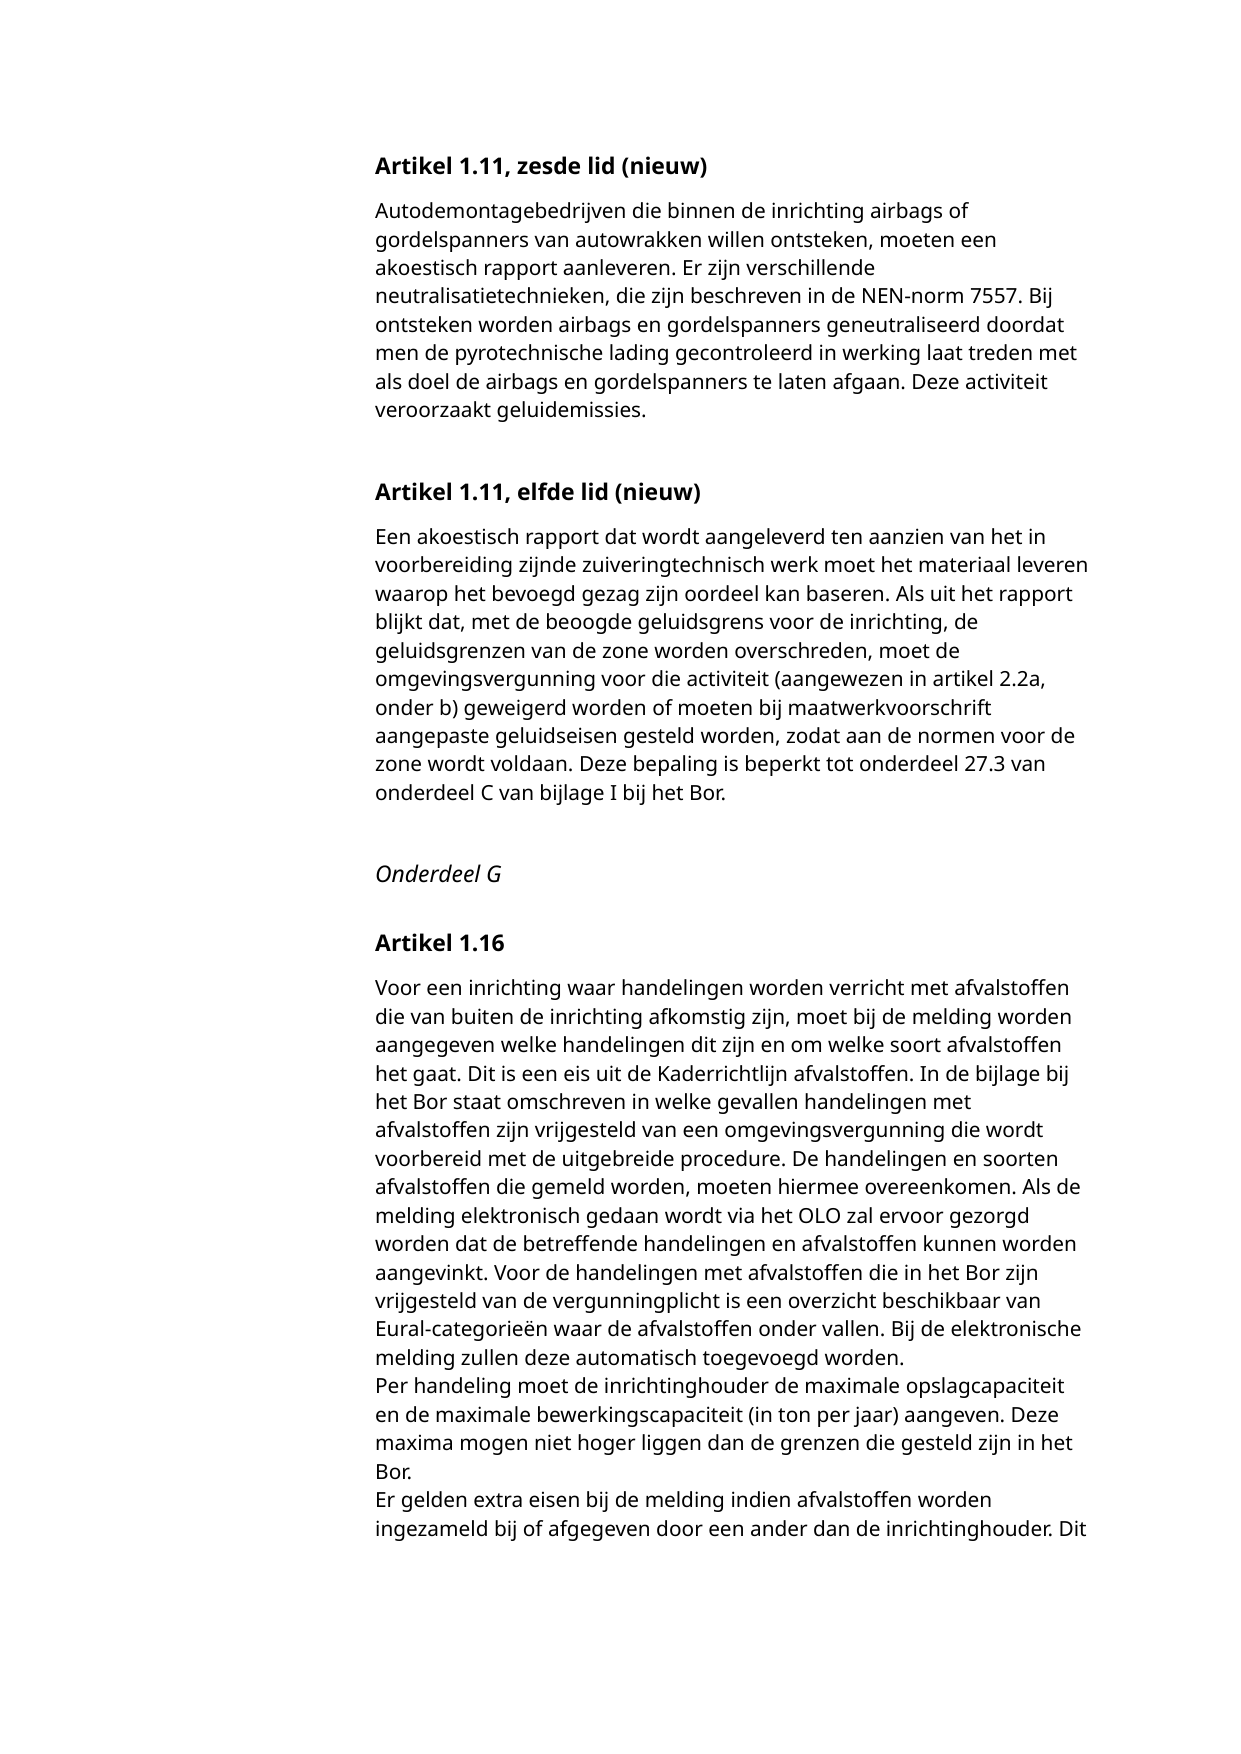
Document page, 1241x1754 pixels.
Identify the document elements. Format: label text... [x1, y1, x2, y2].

text Voor een inrichting waar handelingen worden verricht met afvalstoffen die van buiten de inrichting afkomstig zijn, moet bij de melding worden aangegeven welke handelingen dit zijn en om welke soort afvalstoffen het gaat. Dit is een eis uit de Kaderrichtlijn afvalstoffen. In de bijlage bij het Bor staat omschreven in welke gevallen handelingen met afvalstoffen zijn vrijgesteld van een omgevingsvergunning die wordt voorbereid met de uitgebreide procedure. De handelingen en soorten afvalstoffen die gemeld worden, moeten hiermee overeenkomen. Als de melding elektronisch gedaan wordt via het OLO zal ervoor gezorgd worden dat de betreffende handelingen en afvalstoffen kunnen worden aangevinkt. Voor de handelingen met afvalstoffen die in het Bor zijn vrijgesteld van de vergunningplicht is een overzicht beschikbaar van Eural-categorieën waar de afvalstoffen onder vallen. Bij de elektronische melding zullen deze automatisch toegevoegd worden. [375, 973, 1090, 1371]
subtitle Artikel 1.16 [375, 927, 1090, 958]
text Een akoestisch rapport dat wordt aangeleverd ten aanzien van het in voorbereiding zijnde zuiveringtechnisch werk moet het materiaal leveren waarop het bevoegd gezag zijn oordeel kan baseren. Als uit het rapport blijkt dat, met de beoogde geluidsgrens voor de inrichting, de geluidsgrenzen van de zone worden overschreden, moet de omgevingsvergunning voor die activiteit (aangewezen in artikel 2.2a, onder b) geweigerd worden of moeten bij maatwerkvoorschrift aangepaste geluidseisen gesteld worden, zodat aan de normen voor de zone wordt voldaan. Deze bepaling is beperkt tot onderdeel 27.3 van onderdeel C van bijlage I bij het Bor. [375, 522, 1090, 806]
subtitle Artikel 1.11, elfde lid (nieuw) [375, 476, 1090, 507]
subtitle Artikel 1.11, zesde lid (nieuw) [375, 150, 1090, 181]
subtitle Onderdeel G [375, 858, 1090, 889]
text Per handeling moet de inrichtinghouder de maximale opslagcapaciteit en de maximale bewerkingscapaciteit (in ton per jaar) aangeven. Deze maxima mogen niet hoger liggen dan de grenzen die gesteld zijn in het Bor. [375, 1371, 1090, 1485]
text Autodemontagebedrijven die binnen de inrichting airbags of gordelspanners van autowrakken willen ontsteken, moeten een akoestisch rapport aanleveren. Er zijn verschillende neutralisatietechnieken, die zijn beschreven in de NEN-norm 7557. Bij ontsteken worden airbags en gordelspanners geneutraliseerd doordat men de pyrotechnische lading gecontroleerd in werking laat treden met als doel de airbags en gordelspanners te laten afgaan. Deze activiteit veroorzaakt geluidemissies. [375, 196, 1090, 424]
text Er gelden extra eisen bij de melding indien afvalstoffen worden ingezameld bij of afgegeven door een ander dan de inrichtinghouder. Dit [375, 1485, 1090, 1542]
